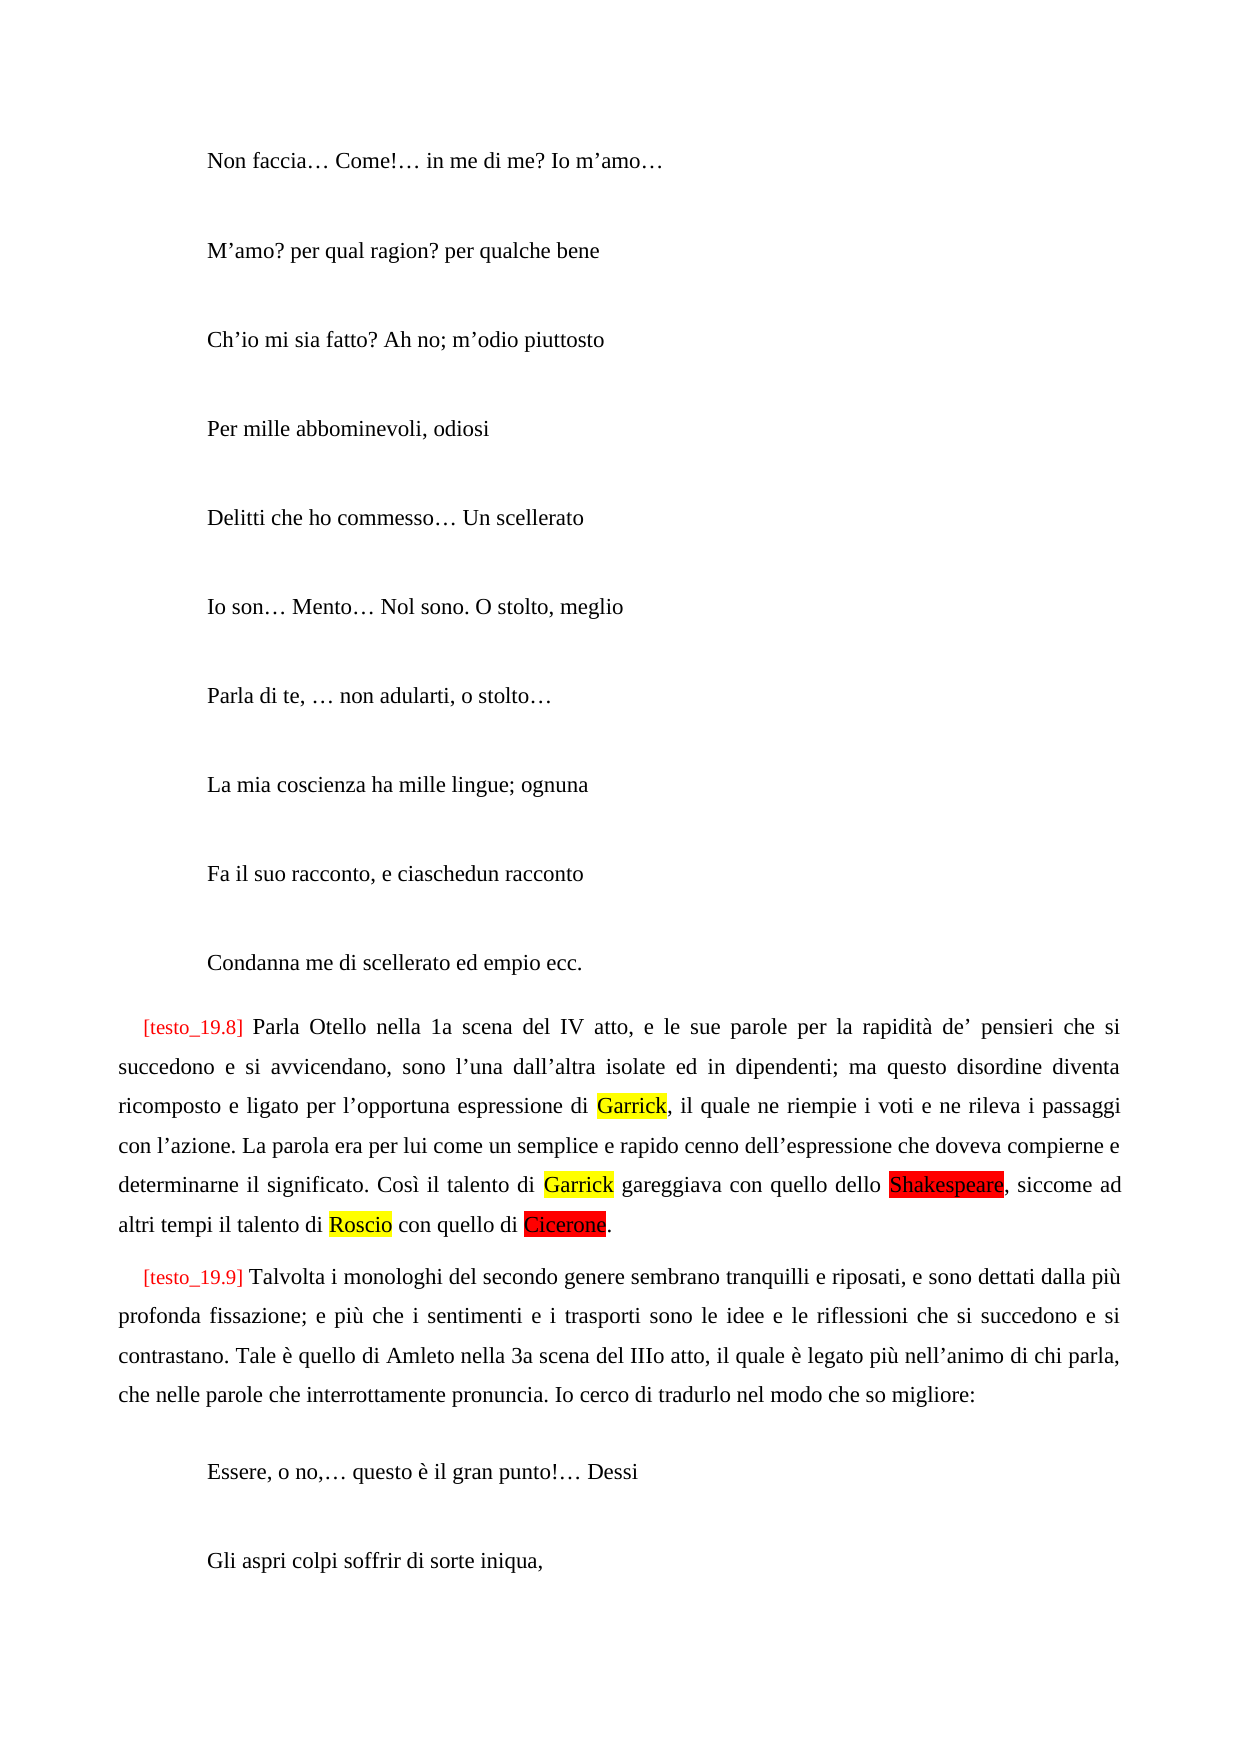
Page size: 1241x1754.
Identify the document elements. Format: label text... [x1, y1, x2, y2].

text [testo_19.9] Talvolta i monologhi del secondo genere sembrano tranquilli e riposati, e sono dettati dalla più profonda fissazione; e più che i sentimenti e i trasporti sono le idee e le riflessioni che si succedono e si contrastano. Tale è quello di Amleto nella 3a scena del IIIo atto, il quale è legato più nell’animo di chi parla, che nelle parole che interrottamente pronuncia. Io cerco di tradurlo nel modo che so migliore: [118, 1263, 1122, 1408]
text Fa il suo racconto, e ciaschedun racconto [207, 860, 1122, 886]
text Parla di te, … non adularti, o stolto… [207, 682, 1122, 708]
text Delitti che ho commesso… Un scellerato [207, 504, 1122, 530]
text Condanna me di scellerato ed empio ecc. [207, 949, 1122, 976]
text Gli aspri colpi soffrir di sorte iniqua, [207, 1547, 1122, 1573]
text [testo_19.8] Parla Otello nella 1a scena del IV atto, e le sue parole per la rapidità de’ pensieri che si succedono e si avvicendano, sono l’una dall’altra isolate ed in dipendenti; ma questo disordine diventa ricomposto e ligato per l’opportuna espressione di Garrick, il quale ne riempie i voti e ne rileva i passaggi con l’azione. La parola era per lui come un semplice e rapido cenno dell’espressione che doveva compierne e determinarne il significato. Così il talento di Garrick gareggiava con quello dello Shakespeare, siccome ad altri tempi il talento di Roscio con quello di Cicerone. [118, 1013, 1122, 1237]
text Per mille abbominevoli, odiosi [207, 415, 1122, 441]
text Essere, o no,… questo è il gran punto!… Dessi [207, 1458, 1122, 1484]
text Ch’io mi sia fatto? Ah no; m’odio piuttosto [207, 326, 1122, 352]
text M’amo? per qual ragion? per qualche bene [207, 237, 1122, 263]
text La mia coscienza ha mille lingue; ognuna [207, 771, 1122, 797]
text Non faccia… Come!… in me di me? Io m’amo… [207, 148, 1122, 174]
text Io son… Mento… Nol sono. O stolto, meglio [207, 593, 1122, 619]
